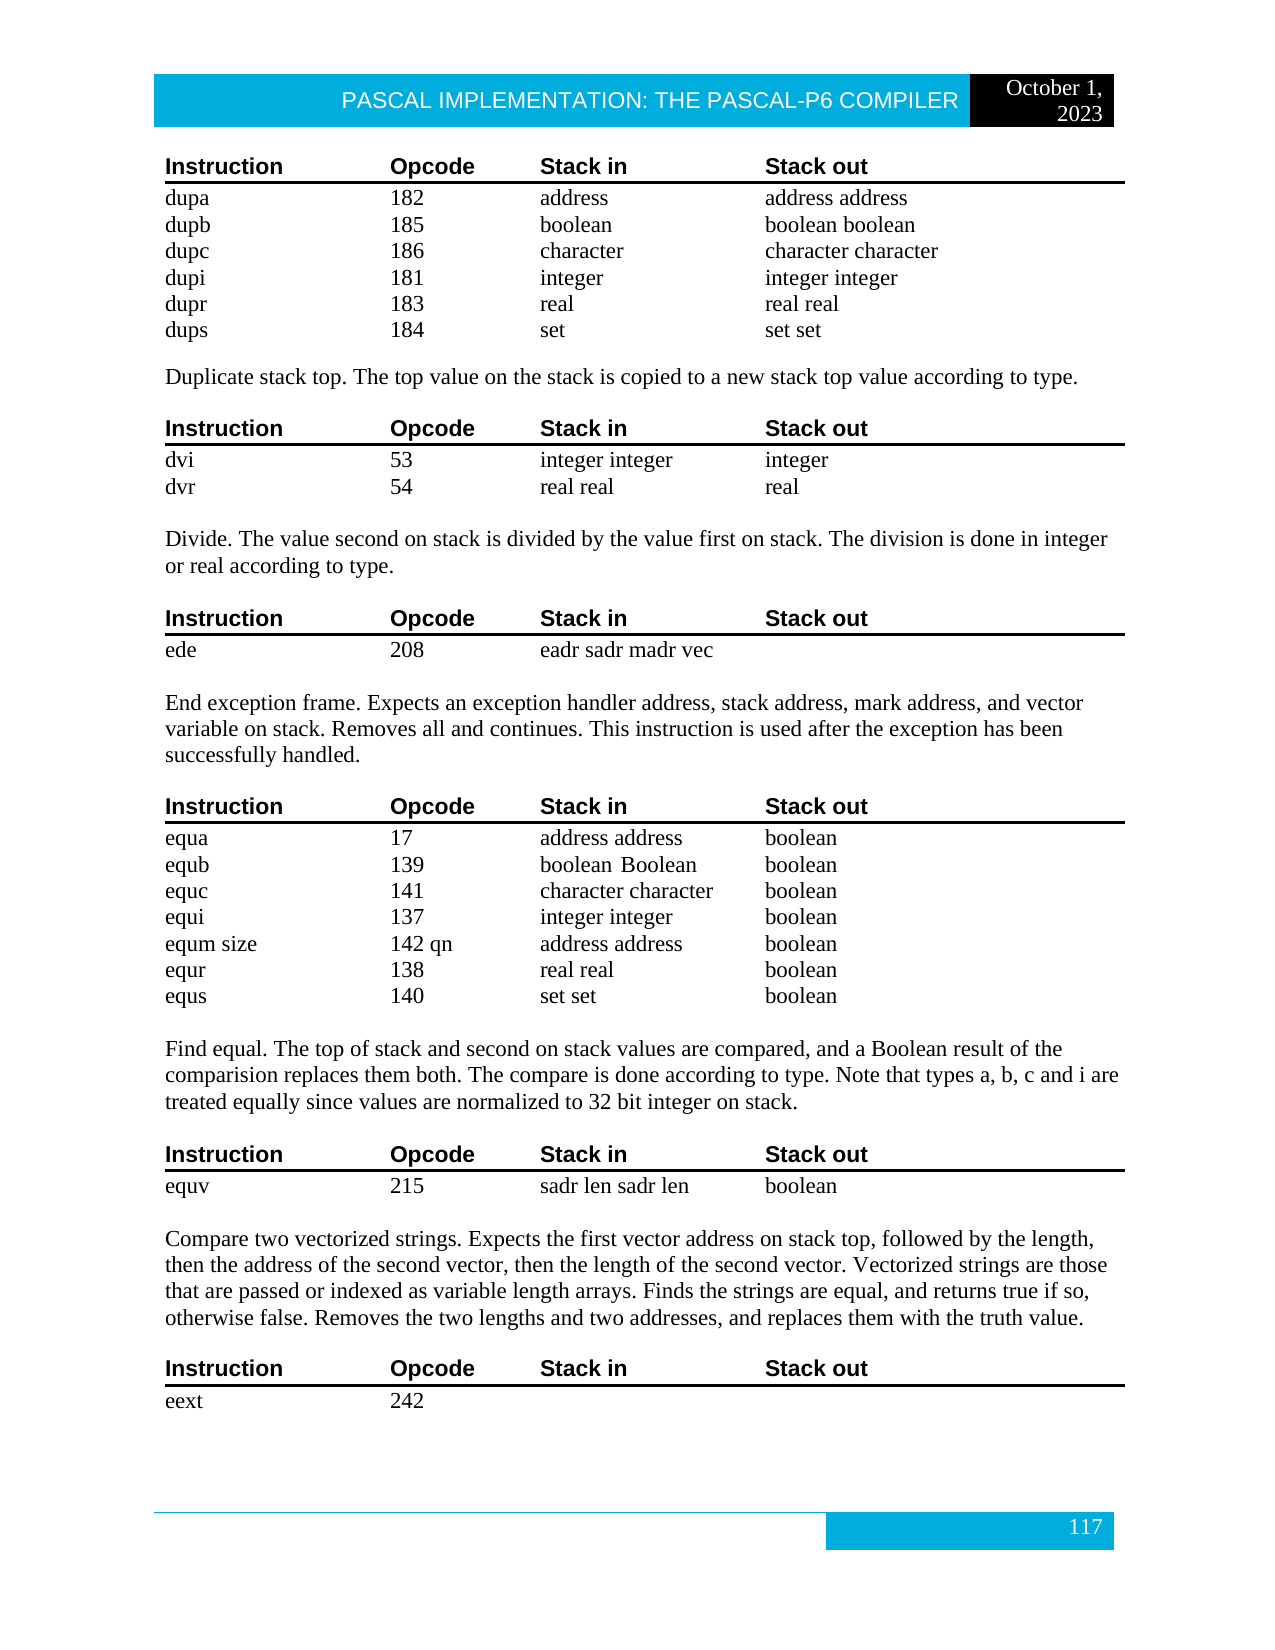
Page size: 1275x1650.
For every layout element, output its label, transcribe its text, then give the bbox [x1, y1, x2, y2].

text equa 17 address address boolean [165, 824, 1125, 851]
text Instruction Opcode Stack in Stack out [165, 793, 1125, 821]
text Instruction Opcode Stack in Stack out [165, 415, 1125, 443]
text equr 138 real real boolean [165, 956, 1125, 982]
text equb 139 boolean Boolean boolean [165, 851, 1125, 877]
text dups 184 set set set [165, 316, 1125, 343]
text Instruction Opcode Stack in Stack out [165, 1355, 1125, 1384]
text Instruction Opcode Stack in Stack out [165, 153, 1125, 181]
text ede 208 eadr sadr madr vec [165, 636, 1125, 662]
text Instruction Opcode Stack in Stack out [165, 1141, 1125, 1169]
text equs 140 set set boolean [165, 982, 1125, 1009]
text equc 141 character character boolean [165, 877, 1125, 903]
text Divide. The value second on stack is divided by the value first on stack. The division is done in integer or real according to type. [165, 525, 1125, 578]
text Compare two vectorized strings. Expects the first vector address on stack top, followed by the length, then the address of the second vector, then the length of the second vector. Vectorized strings are those that are passed or indexed as variable length arrays. Finds the strings are equal, and returns true if so, otherwise false. Removes the two lengths and two addresses, and replaces them with the truth value. [165, 1225, 1125, 1330]
text dupi 181 integer integer integer [165, 263, 1125, 290]
text dvr 54 real real real [165, 473, 1125, 499]
text End exception frame. Expects an exception handler address, stack address, mark address, and vector variable on stack. Removes all and continues. This instruction is used after the exception has been successfully handled. [165, 689, 1125, 768]
text eext 242 [165, 1387, 1125, 1413]
text equi 137 integer integer boolean [165, 903, 1125, 930]
text Instruction Opcode Stack in Stack out [165, 604, 1125, 633]
text dupc 186 character character character [165, 237, 1125, 263]
text Duplicate stack top. The top value on the stack is copied to a new stack top value according to type. [165, 363, 1125, 390]
text equv 215 sadr len sadr len boolean [165, 1172, 1125, 1198]
text dupb 185 boolean boolean boolean [165, 211, 1125, 237]
text equm size 142 qn address address boolean [165, 930, 1125, 956]
text dupr 183 real real real [165, 290, 1125, 316]
text dvi 53 integer integer integer [165, 446, 1125, 473]
text Find equal. The top of stack and second on stack values are compared, and a Boolean result of the comparision replaces them both. The compare is done according to type. Note that types a, b, c and i are treated equally since values are normalized to 32 bit integer on stack. [165, 1035, 1125, 1114]
text dupa 182 address address address [165, 184, 1125, 211]
